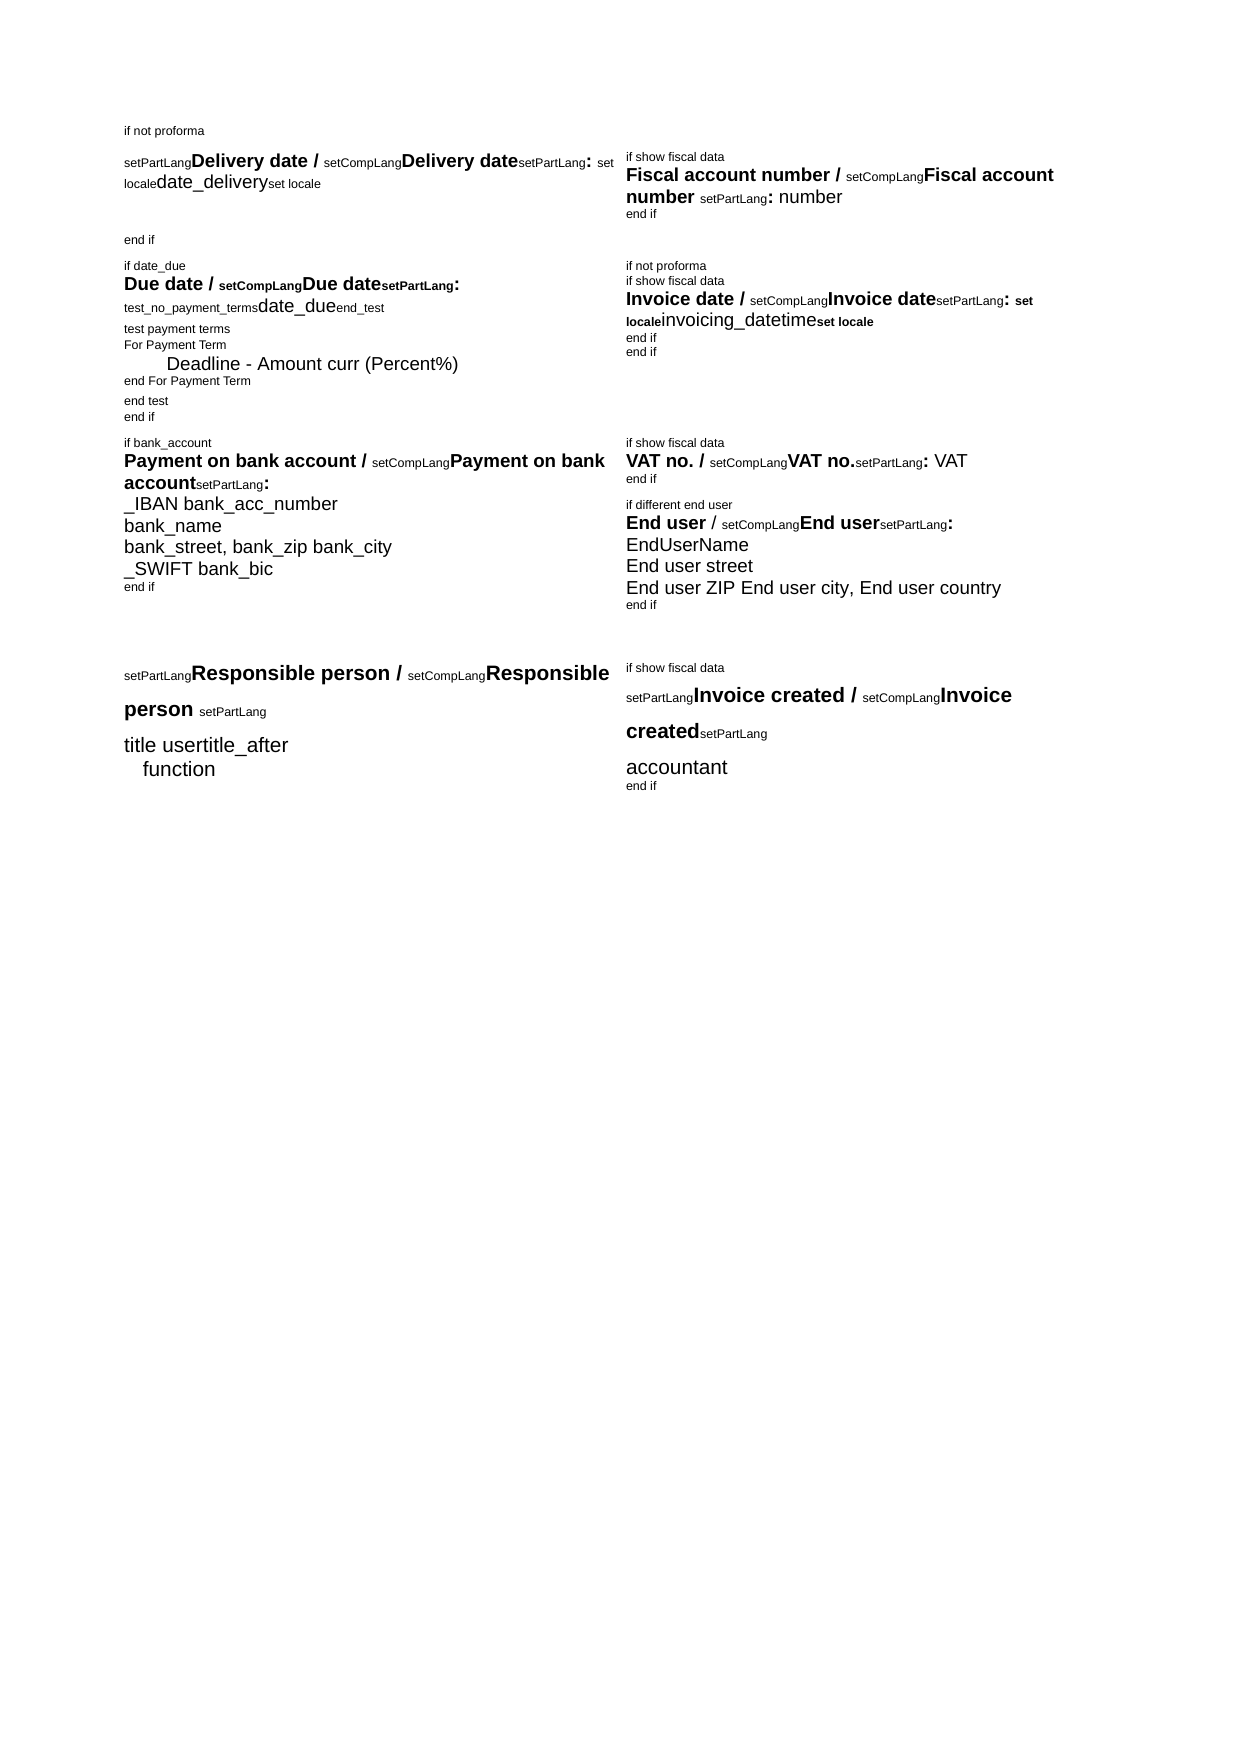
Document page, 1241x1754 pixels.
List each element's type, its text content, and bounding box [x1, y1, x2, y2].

table_cell if date_due Due date / setCompLangDue datesetPartLang: test_no_payment_termsdate_dueend_test test payment terms For Payment Term Deadline - Amount curr (Percent%) end For Payment Term end test end if [118, 253, 620, 430]
table_cell [620, 227, 1122, 253]
table_cell [118, 618, 1122, 655]
table_cell setPartLangResponsible person / setCompLangResponsible person setPartLang title usertitle_after function [118, 655, 620, 798]
table_cell end if [118, 227, 620, 253]
table_cell if show fiscal data setPartLangInvoice created / setCompLangInvoice createdsetPartLang accountant end if [620, 655, 1122, 798]
table_cell if not proforma if show fiscal data Invoice date / setCompLangInvoice datesetPartLang: set localeinvoicing_datetimeset locale end if end if [620, 253, 1122, 430]
table_cell if show fiscal data Fiscal account number / setCompLangFiscal account number setPartLang: number end if [620, 144, 1122, 227]
table_header [620, 118, 1122, 144]
table_cell setPartLangDelivery date / setCompLangDelivery datesetPartLang: set localedate_deliveryset locale [118, 144, 620, 227]
table_cell if different end user End user / setCompLangEnd usersetPartLang: EndUserName End user street End user ZIP End user city, End user country end if [620, 492, 1122, 618]
table_cell if bank_account Payment on bank account / setCompLangPayment on bank accountsetPartLang: _IBAN bank_acc_number bank_name bank_street, bank_zip bank_city _SWIFT bank_bic end if [118, 430, 620, 618]
table_cell if show fiscal data VAT no. / setCompLangVAT no.setPartLang: VAT end if [620, 430, 1122, 492]
table_header if not proforma [118, 118, 620, 144]
